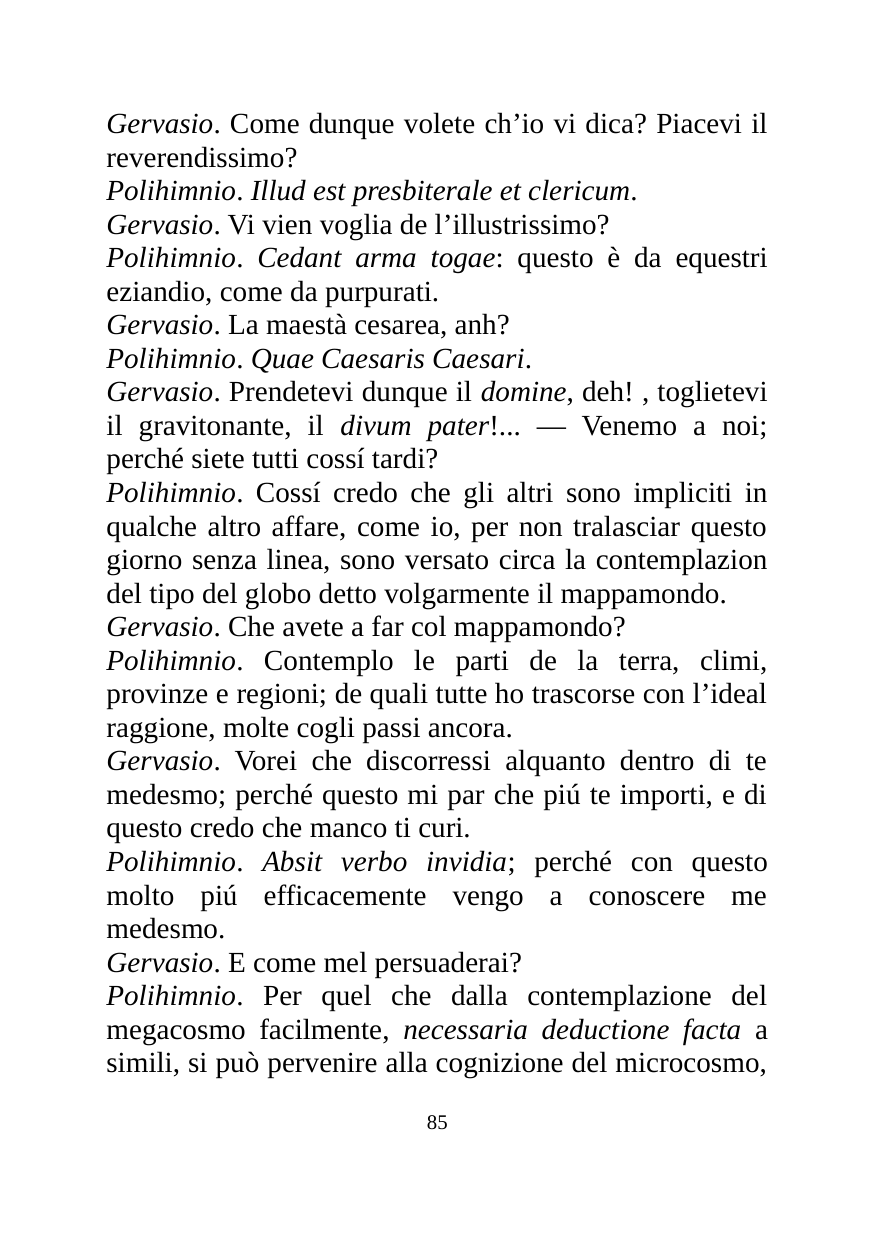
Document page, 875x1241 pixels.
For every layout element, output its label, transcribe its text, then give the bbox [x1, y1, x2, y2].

text Gervasio. E come mel persuaderai? [106, 945, 768, 978]
text Polihimnio. Contemplo le parti de la terra, climi, provinze e regioni; de quali tutte ho trascorse con l’ideal raggione, molte cogli passi ancora. [106, 643, 768, 743]
text Polihimnio. Quae Caesaris Caesari. [106, 341, 768, 374]
text Polihimnio. Per quel che dalla contemplazione del megacosmo facilmente, necessaria deductione facta a simili, si può pervenire alla cognizione del microcosmo, [106, 978, 768, 1079]
text Gervasio. Prendetevi dunque il domine, deh! , toglietevi il gravitonante, il divum pater!... — Venemo a noi; perché siete tutti cossí tardi? [106, 374, 768, 475]
text Gervasio. Che avete a far col mappamondo? [106, 609, 768, 643]
text Gervasio. Vorei che discorressi alquanto dentro di te medesmo; perché questo mi par che piú te importi, e di questo credo che manco ti curi. [106, 743, 768, 844]
text Polihimnio. Illud est presbiterale et clericum. [106, 173, 768, 207]
text Polihimnio. Cedant arma togae: questo è da equestri eziandio, come da purpurati. [106, 240, 768, 307]
text Gervasio. Vi vien voglia de l’illustrissimo? [106, 207, 768, 240]
text Gervasio. Come dunque volete ch’io vi dica? Piacevi il reverendissimo? [106, 106, 768, 173]
text Polihimnio. Cossí credo che gli altri sono impliciti in qualche altro affare, come io, per non tralasciar questo giorno senza linea, sono versato circa la contemplazion del tipo del globo detto volgarmente il mappamondo. [106, 475, 768, 609]
text Polihimnio. Absit verbo invidia; perché con questo molto piú efficacemente vengo a conoscere me medesmo. [106, 844, 768, 945]
text Gervasio. La maestà cesarea, anh? [106, 307, 768, 341]
